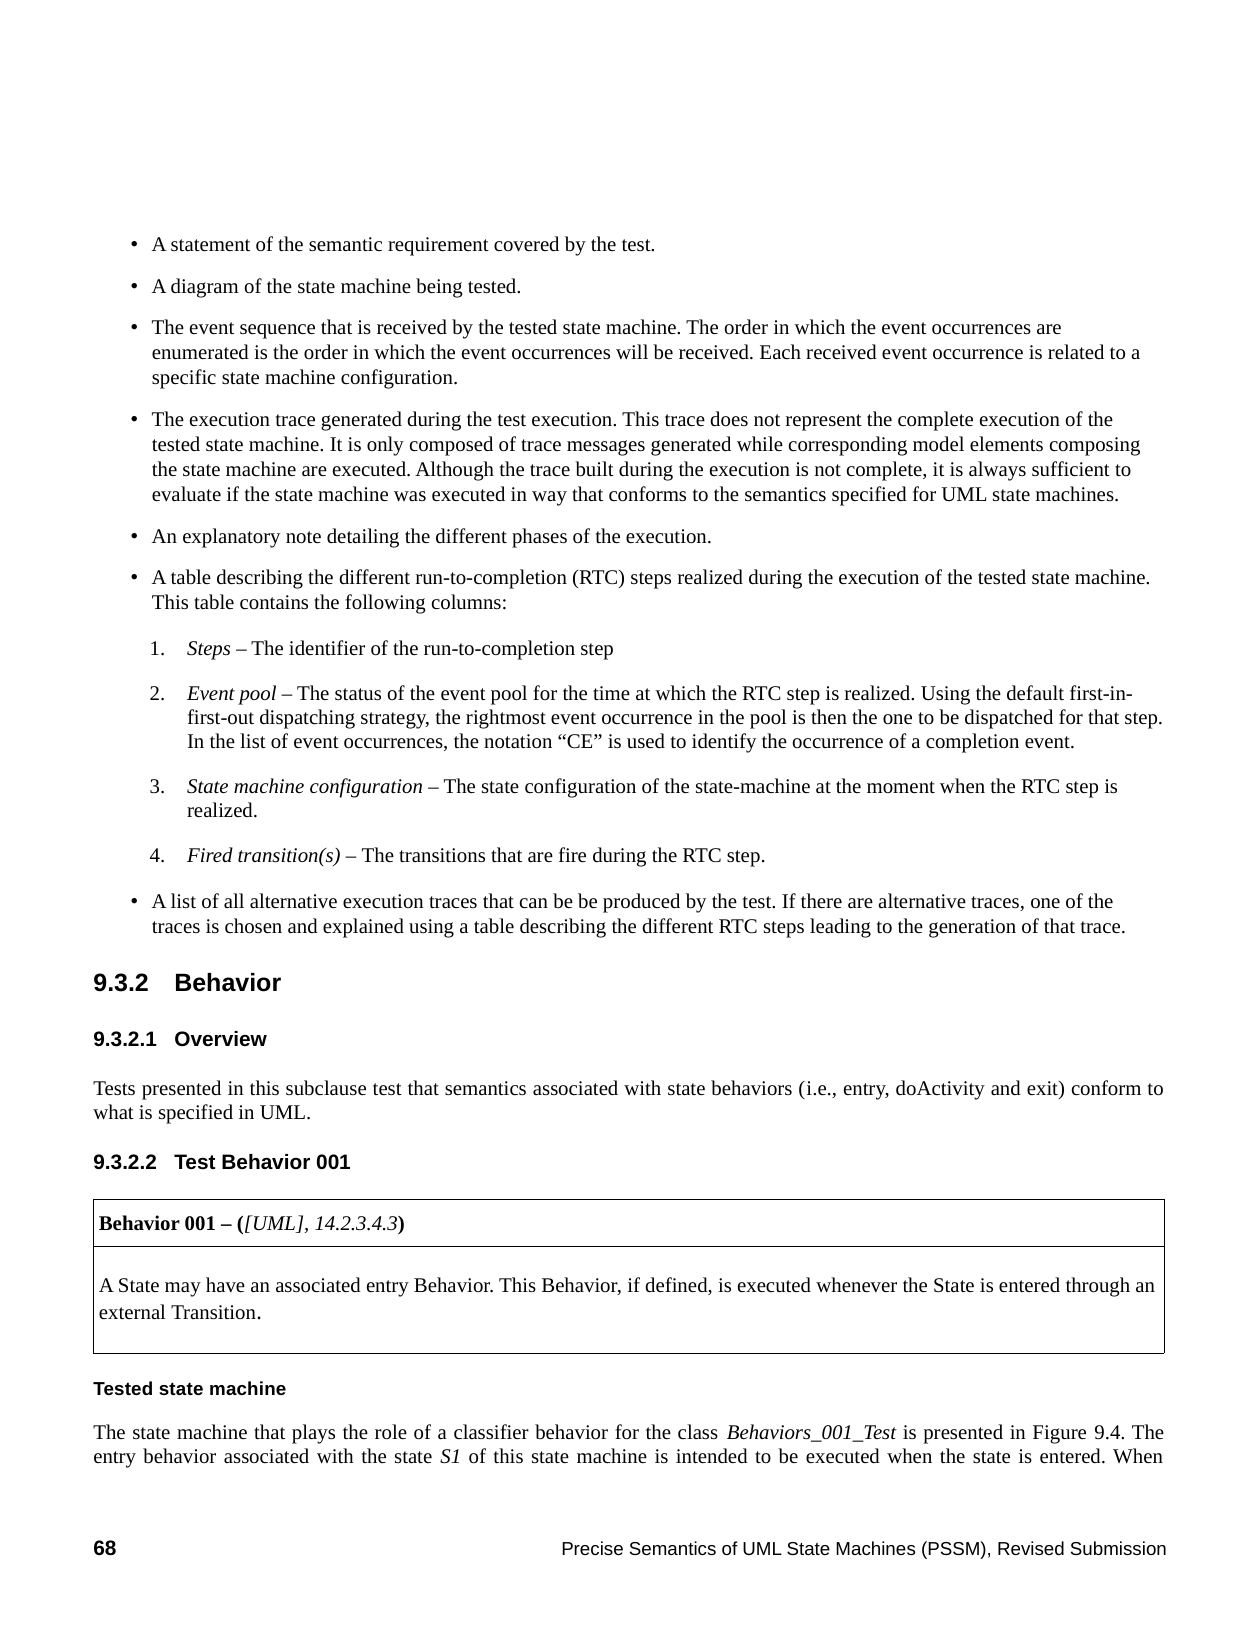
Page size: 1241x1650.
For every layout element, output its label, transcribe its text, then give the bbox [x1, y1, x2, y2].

list An explanatory note detailing the different phases of the execution. [131, 523, 1164, 548]
subtitle Overview [93, 1026, 1164, 1051]
list A table describing the different run-to-completion (RTC) steps realized during the execution of the tested state machine. This table contains the following columns: [131, 564, 1164, 614]
list Fired transition(s) – The transitions that are fire during the RTC step. [149, 843, 1164, 867]
list State machine configuration – The state configuration of the state-machine at the moment when the RTC step is realized. [149, 774, 1164, 822]
list A list of all alternative execution traces that can be be produced by the test. If there are alternative traces, one of the traces is chosen and explained using a table describing the different RTC steps leading to the generation of that trace. [131, 888, 1164, 938]
list A statement of the semantic requirement covered by the test. [131, 231, 1164, 256]
subtitle Tested state machine [93, 1378, 1164, 1399]
list A diagram of the state machine being tested. [131, 273, 1164, 298]
list The event sequence that is received by the tested state machine. The order in which the event occurrences are enumerated is the order in which the event occurrences will be received. Each received event occurrence is related to a specific state machine configuration. [131, 314, 1164, 389]
subtitle Test Behavior 001 [93, 1149, 1164, 1174]
text The state machine that plays the role of a classifier behavior for the class Behaviors_001_Test is presented in Figure 9.4. The entry behavior associated with the state S1 of this state machine is intended to be executed when the state is entered. When [93, 1420, 1164, 1468]
subtitle Behavior [93, 967, 1164, 996]
table_cell [94, 1247, 1164, 1352]
list The execution trace generated during the test execution. This trace does not represent the complete execution of the tested state machine. It is only composed of trace messages generated while corresponding model elements composing the state machine are executed. Although the trace built during the execution is not complete, it is always sufficient to evaluate if the state machine was executed in way that conforms to the semantics specified for UML state machines. [131, 406, 1164, 506]
list Steps – The identifier of the run-to-completion step [149, 635, 1164, 659]
table_header [94, 1200, 1164, 1246]
text Tests presented in this subclause test that semantics associated with state behaviors (i.e., entry, doActivity and exit) conform to what is specified in UML. [93, 1076, 1164, 1124]
list Event pool – The status of the event pool for the time at which the RTC step is realized. Using the default first-in-first-out dispatching strategy, the rightmost event occurrence in the pool is then the one to be dispatched for that step. In the list of event occurrences, the notation “CE” is used to identify the occurrence of a completion event. [149, 681, 1164, 753]
